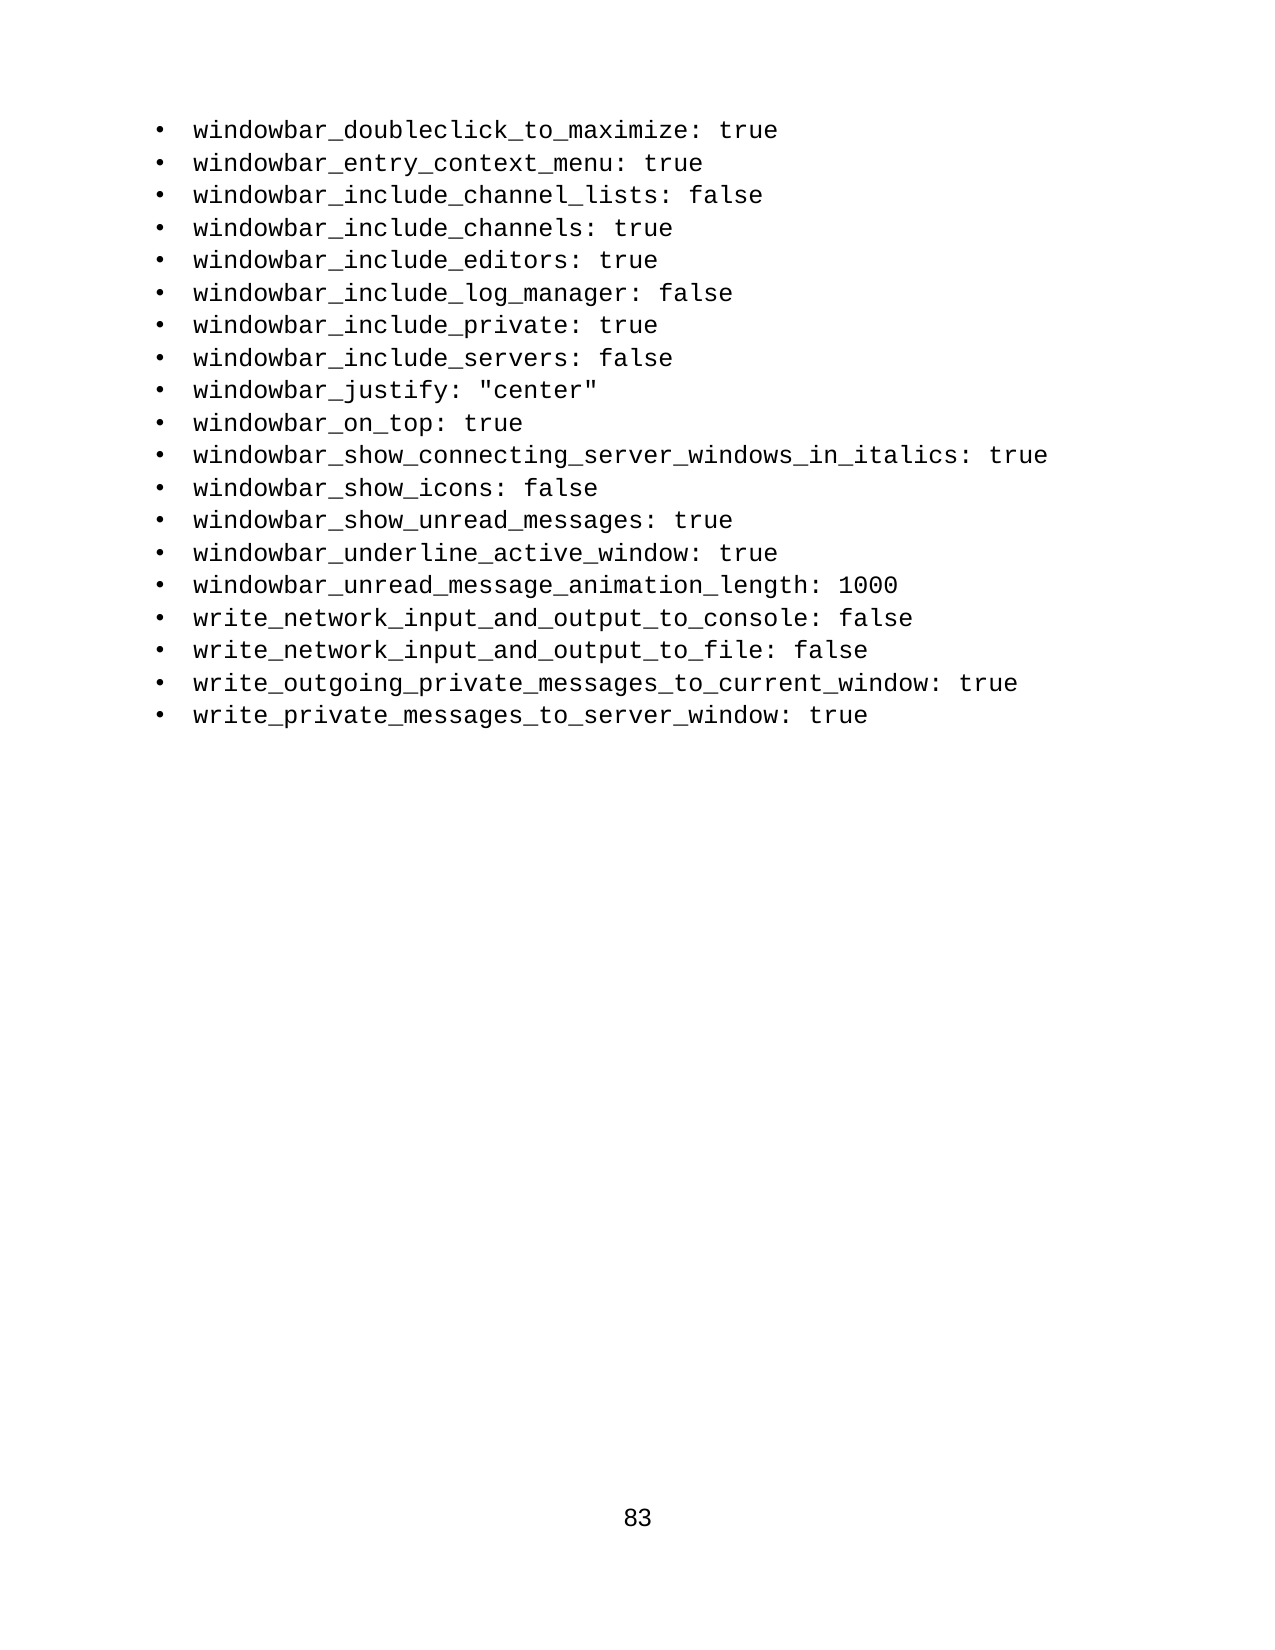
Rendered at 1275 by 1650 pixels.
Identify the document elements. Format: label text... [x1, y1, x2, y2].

list windowbar_include_servers: false [156, 346, 1157, 374]
list windowbar_show_icons: false [156, 476, 1157, 504]
list windowbar_justify: "center" [156, 378, 1157, 406]
list windowbar_include_editors: true [156, 248, 1157, 276]
list windowbar_unread_message_animation_length: 1000 [156, 573, 1157, 601]
list windowbar_include_channel_lists: false [156, 183, 1157, 211]
list windowbar_show_unread_messages: true [156, 508, 1157, 536]
list windowbar_show_connecting_server_windows_in_italics: true [156, 443, 1157, 471]
list write_private_messages_to_server_window: true [156, 703, 1157, 731]
list windowbar_entry_context_menu: true [156, 151, 1157, 179]
list windowbar_include_channels: true [156, 216, 1157, 244]
list write_network_input_and_output_to_file: false [156, 638, 1157, 666]
list windowbar_underline_active_window: true [156, 541, 1157, 569]
list windowbar_include_log_manager: false [156, 281, 1157, 309]
list write_outgoing_private_messages_to_current_window: true [156, 671, 1157, 699]
list windowbar_doubleclick_to_maximize: true [156, 118, 1157, 146]
list windowbar_include_private: true [156, 313, 1157, 341]
list write_network_input_and_output_to_console: false [156, 606, 1157, 634]
list windowbar_on_top: true [156, 411, 1157, 439]
